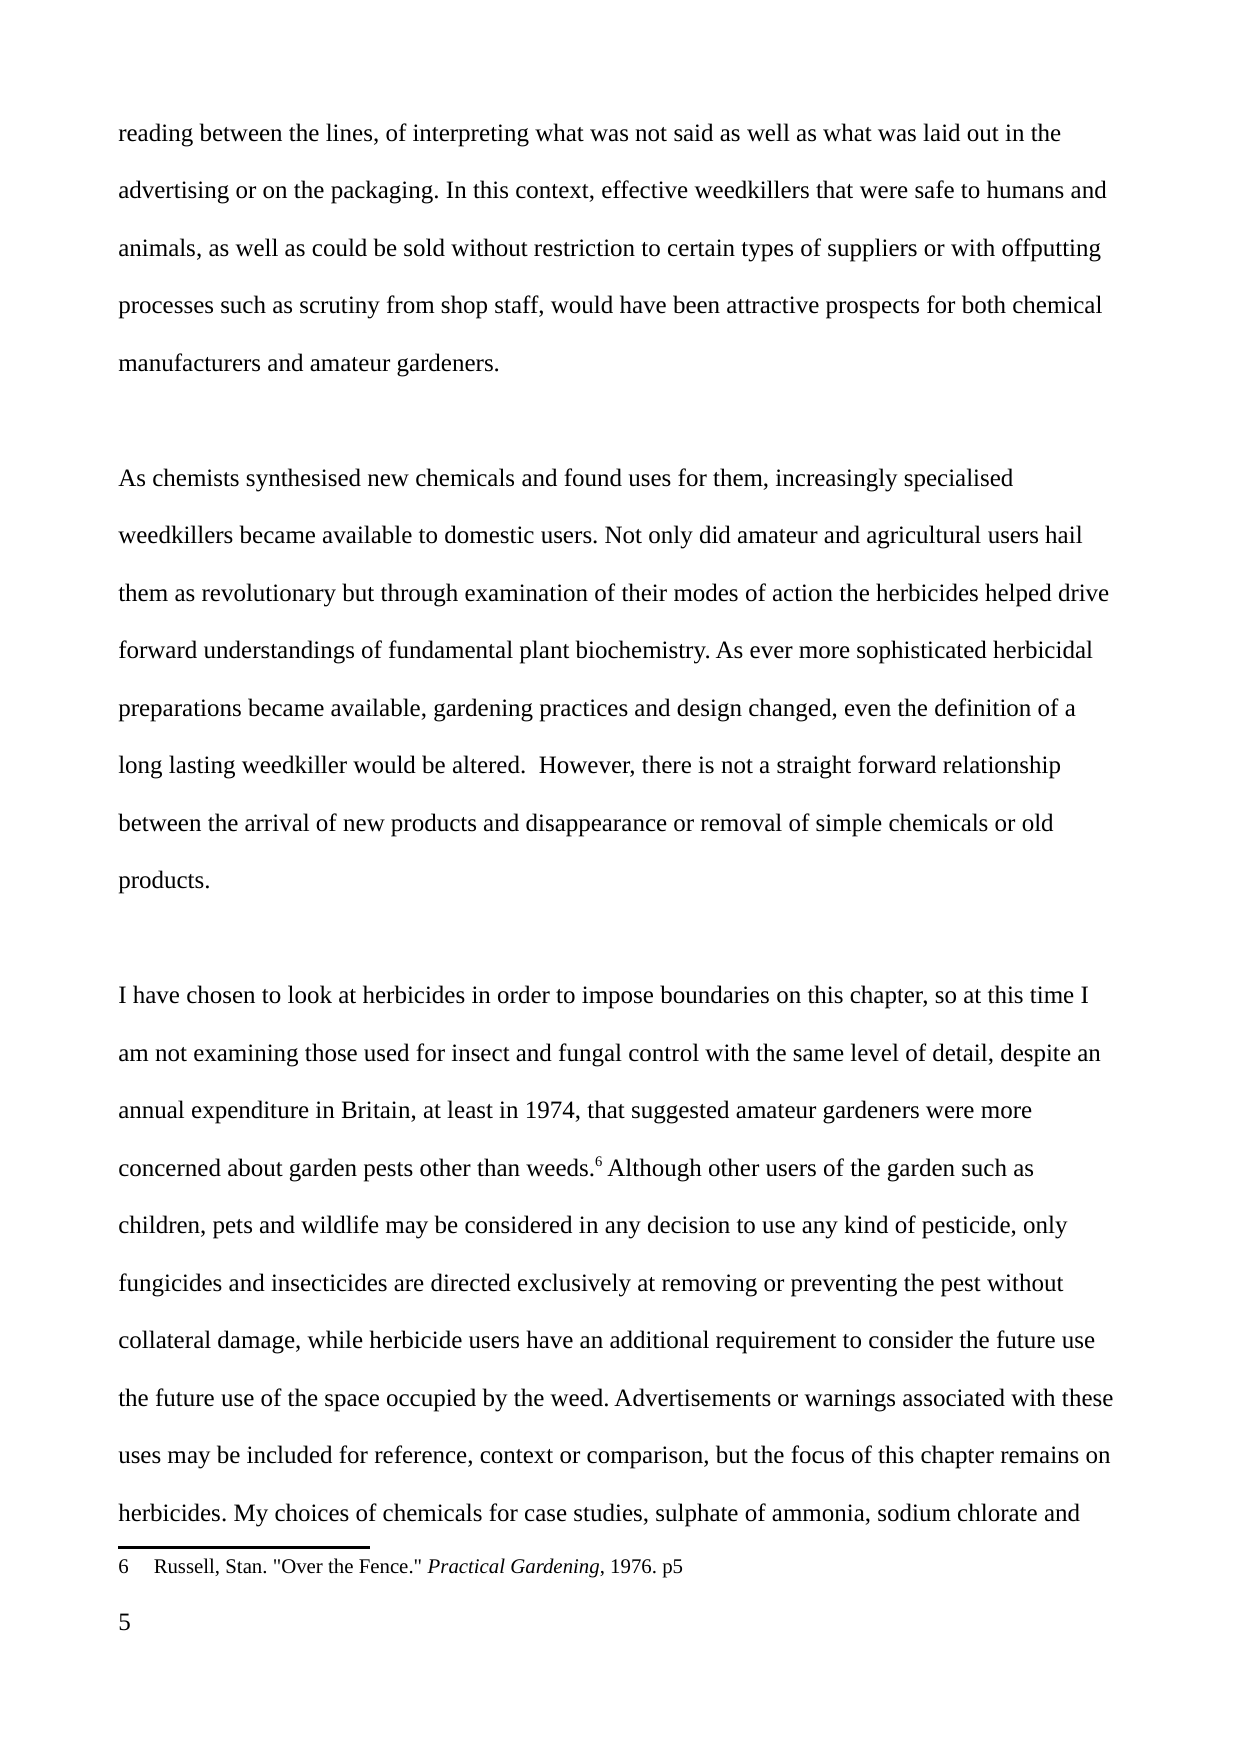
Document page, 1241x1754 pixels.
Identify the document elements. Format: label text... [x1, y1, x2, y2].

text As chemists synthesised new chemicals and found uses for them, increasingly specialised weedkillers became available to domestic users. Not only did amateur and agricultural users hail them as revolutionary but through examination of their modes of action the herbicides helped drive forward understandings of fundamental plant biochemistry. As ever more sophisticated herbicidal preparations became available, gardening practices and design changed, even the definition of a long lasting weedkiller would be altered. However, there is not a straight forward relationship between the arrival of new products and disappearance or removal of simple chemicals or old products. [118, 463, 1122, 894]
text I have chosen to look at herbicides in order to impose boundaries on this chapter, so at this time I am not examining those used for insect and fungal control with the same level of detail, despite an annual expenditure in Britain, at least in 1974, that suggested amateur gardeners were more concerned about garden pests other than weeds. Although other users of the garden such as children, pets and wildlife may be considered in any decision to use any kind of pesticide, only fungicides and insecticides are directed exclusively at removing or preventing the pest without collateral damage, while herbicide users have an additional requirement to consider the future use the future use of the space occupied by the weed. Advertisements or warnings associated with these uses may be included for reference, context or comparison, but the focus of this chapter remains on herbicides. My choices of chemicals for case studies, sulphate of ammonia, sodium chlorate and [118, 981, 1122, 1527]
text reading between the lines, of interpreting what was not said as well as what was laid out in the advertising or on the packaging. In this context, effective weedkillers that were safe to humans and animals, as well as could be sold without restriction to certain types of suppliers or with offputting processes such as scrutiny from shop staff, would have been attractive prospects for both chemical manufacturers and amateur gardeners. [118, 118, 1122, 377]
text Russell, Stan. "Over the Fence." Practical Gardening, 1976. p5 [118, 1553, 1122, 1578]
